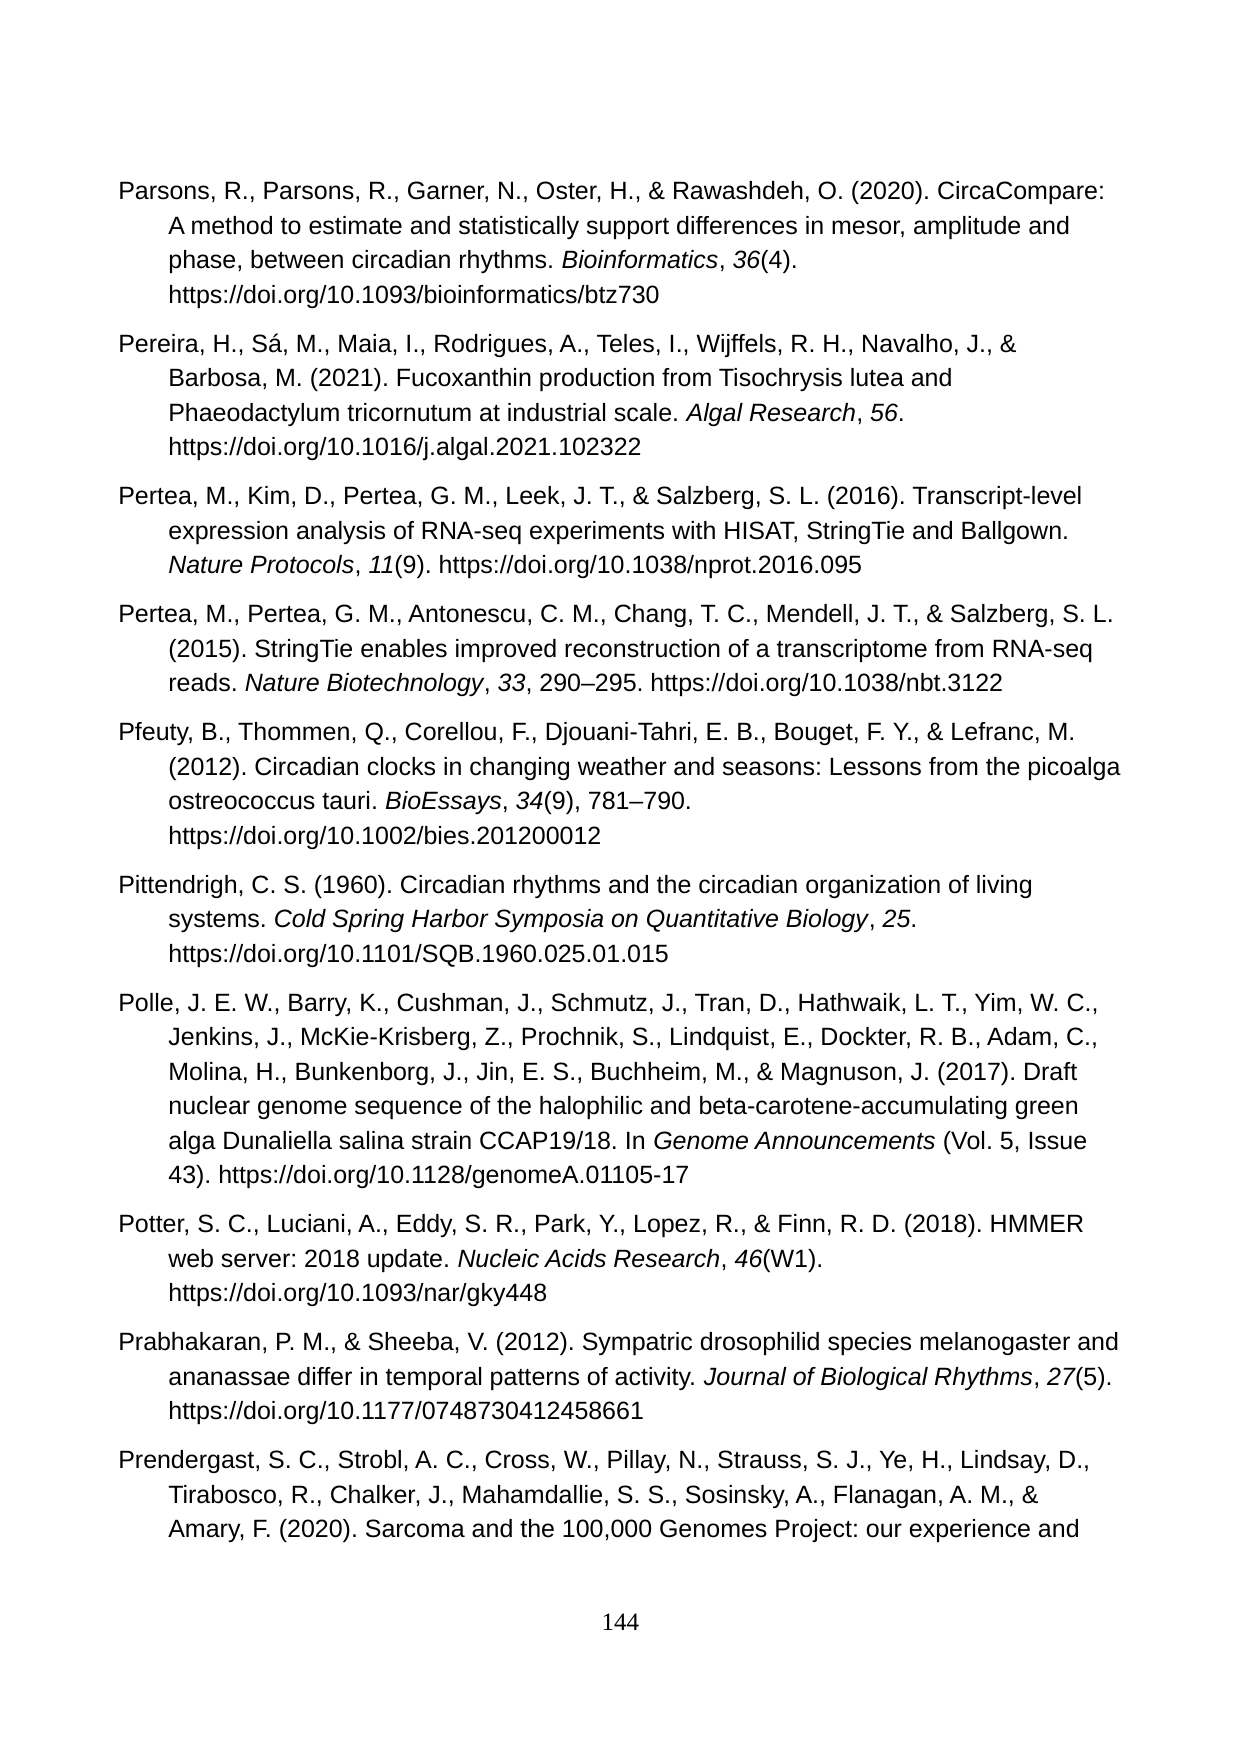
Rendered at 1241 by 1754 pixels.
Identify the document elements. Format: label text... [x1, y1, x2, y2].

text Pertea, M., Kim, D., Pertea, G. M., Leek, J. T., & Salzberg, S. L. (2016). Transcript-level expression analysis of RNA-seq experiments with HISAT, StringTie and Ballgown. Nature Protocols, 11(9). https://doi.org/10.1038/nprot.2016.095 [118, 481, 1122, 579]
text Pertea, M., Pertea, G. M., Antonescu, C. M., Chang, T. C., Mendell, J. T., & Salzberg, S. L. (2015). StringTie enables improved reconstruction of a transcriptome from RNA-seq reads. Nature Biotechnology, 33, 290–295. https://doi.org/10.1038/nbt.3122 [118, 599, 1122, 697]
text Polle, J. E. W., Barry, K., Cushman, J., Schmutz, J., Tran, D., Hathwaik, L. T., Yim, W. C., Jenkins, J., McKie-Krisberg, Z., Prochnik, S., Lindquist, E., Dockter, R. B., Adam, C., Molina, H., Bunkenborg, J., Jin, E. S., Buchheim, M., & Magnuson, J. (2017). Draft nuclear genome sequence of the halophilic and beta-carotene-accumulating green alga Dunaliella salina strain CCAP19/18. In Genome Announcements (Vol. 5, Issue 43). https://doi.org/10.1128/genomeA.01105-17 [118, 988, 1122, 1189]
text Prabhakaran, P. M., & Sheeba, V. (2012). Sympatric drosophilid species melanogaster and ananassae differ in temporal patterns of activity. Journal of Biological Rhythms, 27(5). https://doi.org/10.1177/0748730412458661 [118, 1327, 1122, 1425]
text Prendergast, S. C., Strobl, A. C., Cross, W., Pillay, N., Strauss, S. J., Ye, H., Lindsay, D., Tirabosco, R., Chalker, J., Mahamdallie, S. S., Sosinsky, A., Flanagan, A. M., & Amary, F. (2020). Sarcoma and the 100,000 Genomes Project: our experience and [118, 1445, 1122, 1543]
text Pereira, H., Sá, M., Maia, I., Rodrigues, A., Teles, I., Wijffels, R. H., Navalho, J., & Barbosa, M. (2021). Fucoxanthin production from Tisochrysis lutea and Phaeodactylum tricornutum at industrial scale. Algal Research, 56. https://doi.org/10.1016/j.algal.2021.102322 [118, 329, 1122, 461]
text Pittendrigh, C. S. (1960). Circadian rhythms and the circadian organization of living systems. Cold Spring Harbor Symposia on Quantitative Biology, 25. https://doi.org/10.1101/SQB.1960.025.01.015 [118, 870, 1122, 968]
text Parsons, R., Parsons, R., Garner, N., Oster, H., & Rawashdeh, O. (2020). CircaCompare: A method to estimate and statistically support differences in mesor, amplitude and phase, between circadian rhythms. Bioinformatics, 36(4). https://doi.org/10.1093/bioinformatics/btz730 [118, 176, 1122, 308]
text Potter, S. C., Luciani, A., Eddy, S. R., Park, Y., Lopez, R., & Finn, R. D. (2018). HMMER web server: 2018 update. Nucleic Acids Research, 46(W1). https://doi.org/10.1093/nar/gky448 [118, 1209, 1122, 1307]
text Pfeuty, B., Thommen, Q., Corellou, F., Djouani-Tahri, E. B., Bouget, F. Y., & Lefranc, M. (2012). Circadian clocks in changing weather and seasons: Lessons from the picoalga ostreococcus tauri. BioEssays, 34(9), 781–790. https://doi.org/10.1002/bies.201200012 [118, 717, 1122, 849]
